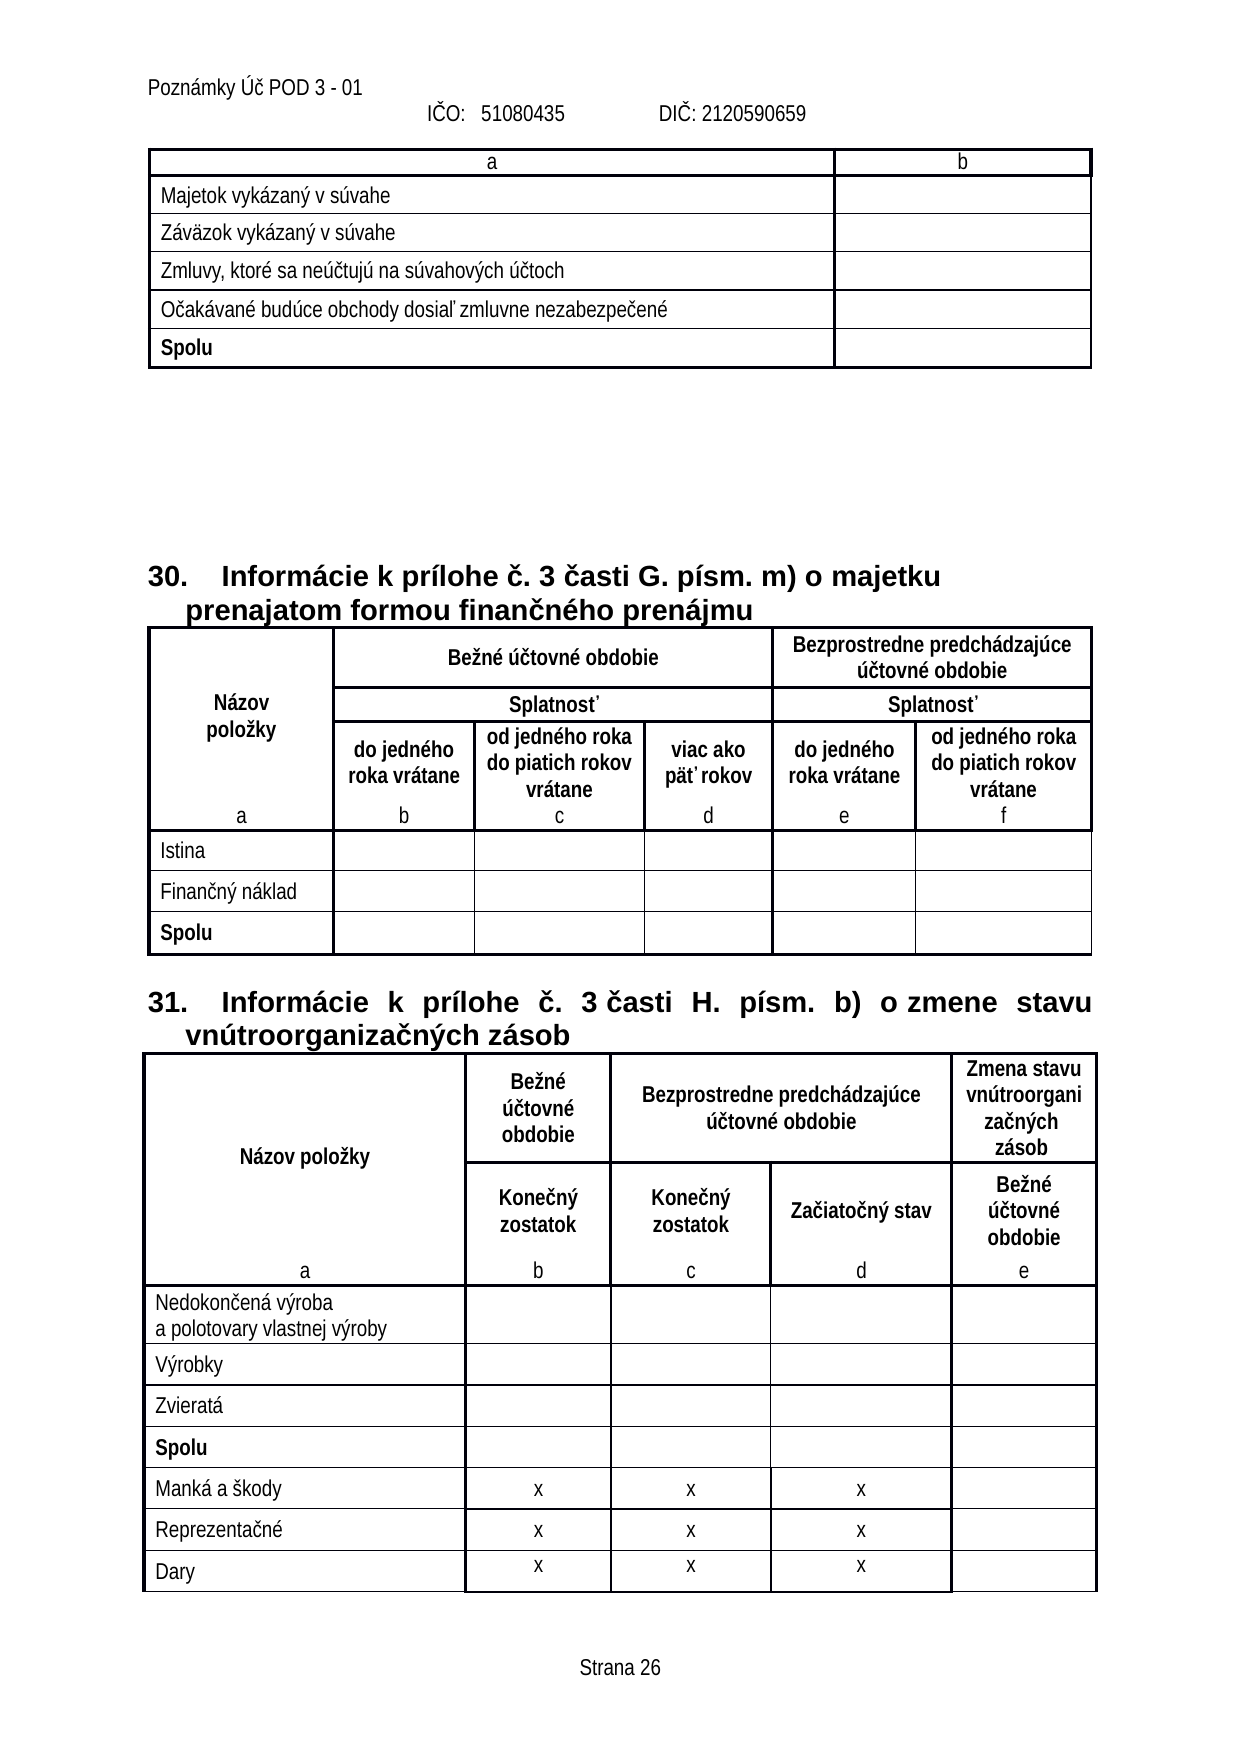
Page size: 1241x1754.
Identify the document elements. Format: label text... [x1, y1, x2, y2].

table_cell Zvieratá [146, 1386, 464, 1426]
table_cell [645, 832, 771, 870]
table_header Bezprostredne predchádzajúce účtovné obdobie [612, 1055, 950, 1161]
table_cell [612, 1287, 770, 1343]
table_cell [953, 1287, 1095, 1343]
table_cell d [646, 802, 771, 828]
table_cell [467, 1386, 610, 1426]
table_cell Majetok vykázaný v súvahe [151, 177, 833, 212]
table_cell [916, 912, 1091, 952]
table_cell Spolu [151, 912, 332, 952]
table_cell [612, 1386, 770, 1426]
table_cell [335, 832, 474, 870]
table_cell c [612, 1258, 769, 1284]
table_cell [836, 329, 1090, 366]
table_cell [953, 1509, 1095, 1549]
table_cell do jedného roka vrátane [774, 723, 914, 802]
table_cell [771, 1427, 950, 1467]
table_cell Finančný náklad [151, 871, 332, 911]
table_cell [953, 1344, 1095, 1384]
table_cell a [151, 802, 332, 828]
title Informácie k prílohe č. 3 časti H. písm. b) o zmene stavu vnútroorganizačných zásob [148, 985, 1092, 1052]
table_cell viac ako päť rokov [646, 723, 771, 802]
table_cell [771, 1344, 950, 1384]
table_cell Začiatočný stav [772, 1164, 950, 1257]
table_cell x [772, 1551, 950, 1591]
table_cell Výrobky [146, 1344, 464, 1384]
table_header Zmena stavu vnútroorganizačných zásob [953, 1055, 1095, 1161]
table_cell [612, 1344, 770, 1384]
table_cell [612, 1427, 770, 1467]
table_cell x [467, 1510, 610, 1549]
table_cell [467, 1427, 610, 1467]
table_cell [645, 912, 771, 952]
table_cell f [917, 802, 1090, 828]
table_cell [916, 871, 1091, 911]
table_cell x [467, 1468, 610, 1508]
table_cell a [146, 1258, 464, 1284]
table_cell [475, 871, 644, 911]
table_cell [335, 871, 474, 911]
table_cell Záväzok vykázaný v súvahe [151, 214, 833, 251]
table_cell [953, 1427, 1095, 1467]
table_cell [645, 871, 771, 911]
table_cell Očakávané budúce obchody dosiaľ zmluvne nezabezpečené [151, 291, 833, 328]
table_cell e [774, 802, 914, 828]
table_cell Bežné účtovné obdobie [953, 1164, 1095, 1257]
table_cell [836, 177, 1090, 212]
table_header Názov položky [151, 629, 332, 802]
table_cell [771, 1386, 950, 1426]
table_cell Spolu [151, 329, 833, 366]
table_cell [475, 912, 644, 952]
table_cell x [612, 1468, 770, 1508]
table_cell [335, 912, 474, 952]
table_cell [836, 214, 1090, 251]
table_cell x [772, 1510, 950, 1549]
table_header Bezprostredne predchádzajúce účtovné obdobie [774, 629, 1090, 686]
table_cell Manká a škody [146, 1468, 464, 1508]
table_cell b [836, 151, 1089, 174]
table_cell Reprezentačné [146, 1509, 464, 1549]
table_header Bežné účtovné obdobie [467, 1055, 609, 1161]
table_cell [953, 1551, 1095, 1591]
table_cell [774, 832, 915, 870]
table_cell Istina [151, 832, 332, 870]
table_cell Splatnosť [335, 689, 771, 720]
table_cell b [467, 1258, 609, 1284]
table_cell [774, 912, 915, 952]
title Informácie k prílohe č. 3 časti G. písm. m) o majetku prenajatom formou finančného prenájmu [148, 559, 1092, 626]
table_cell Nedokončená výroba a polotovary vlastnej výroby [146, 1287, 464, 1343]
table_cell od jedného roka do piatich rokov vrátane [917, 723, 1090, 802]
table_cell [774, 871, 915, 911]
table_header Bežné účtovné obdobie [335, 629, 771, 686]
table_cell [467, 1287, 610, 1343]
table_cell [836, 252, 1090, 289]
table_header Názov položky [146, 1055, 464, 1257]
table_cell x [772, 1468, 950, 1508]
table_cell [467, 1344, 610, 1384]
table_cell [916, 832, 1091, 870]
table_cell Splatnosť [774, 689, 1090, 720]
table_cell e [953, 1258, 1095, 1284]
table_cell a [151, 151, 833, 174]
table_cell d [772, 1258, 950, 1284]
table_cell Konečný zostatok [612, 1164, 769, 1257]
table_cell [771, 1287, 950, 1343]
table_cell [836, 291, 1090, 328]
table_cell x [467, 1551, 610, 1591]
table_cell c [476, 802, 643, 828]
table_cell [953, 1468, 1095, 1508]
table_cell Dary [146, 1551, 464, 1591]
table_cell [475, 832, 644, 870]
table_cell Spolu [146, 1427, 464, 1467]
table_cell b [335, 802, 473, 828]
table_cell Zmluvy, ktoré sa neúčtujú na súvahových účtoch [151, 252, 833, 289]
table_cell [953, 1386, 1095, 1426]
table_cell x [612, 1551, 770, 1591]
table_cell x [612, 1510, 770, 1549]
table_cell do jedného roka vrátane [335, 723, 473, 802]
table_cell od jedného roka do piatich rokov vrátane [476, 723, 643, 802]
table_cell Konečný zostatok [467, 1164, 609, 1257]
